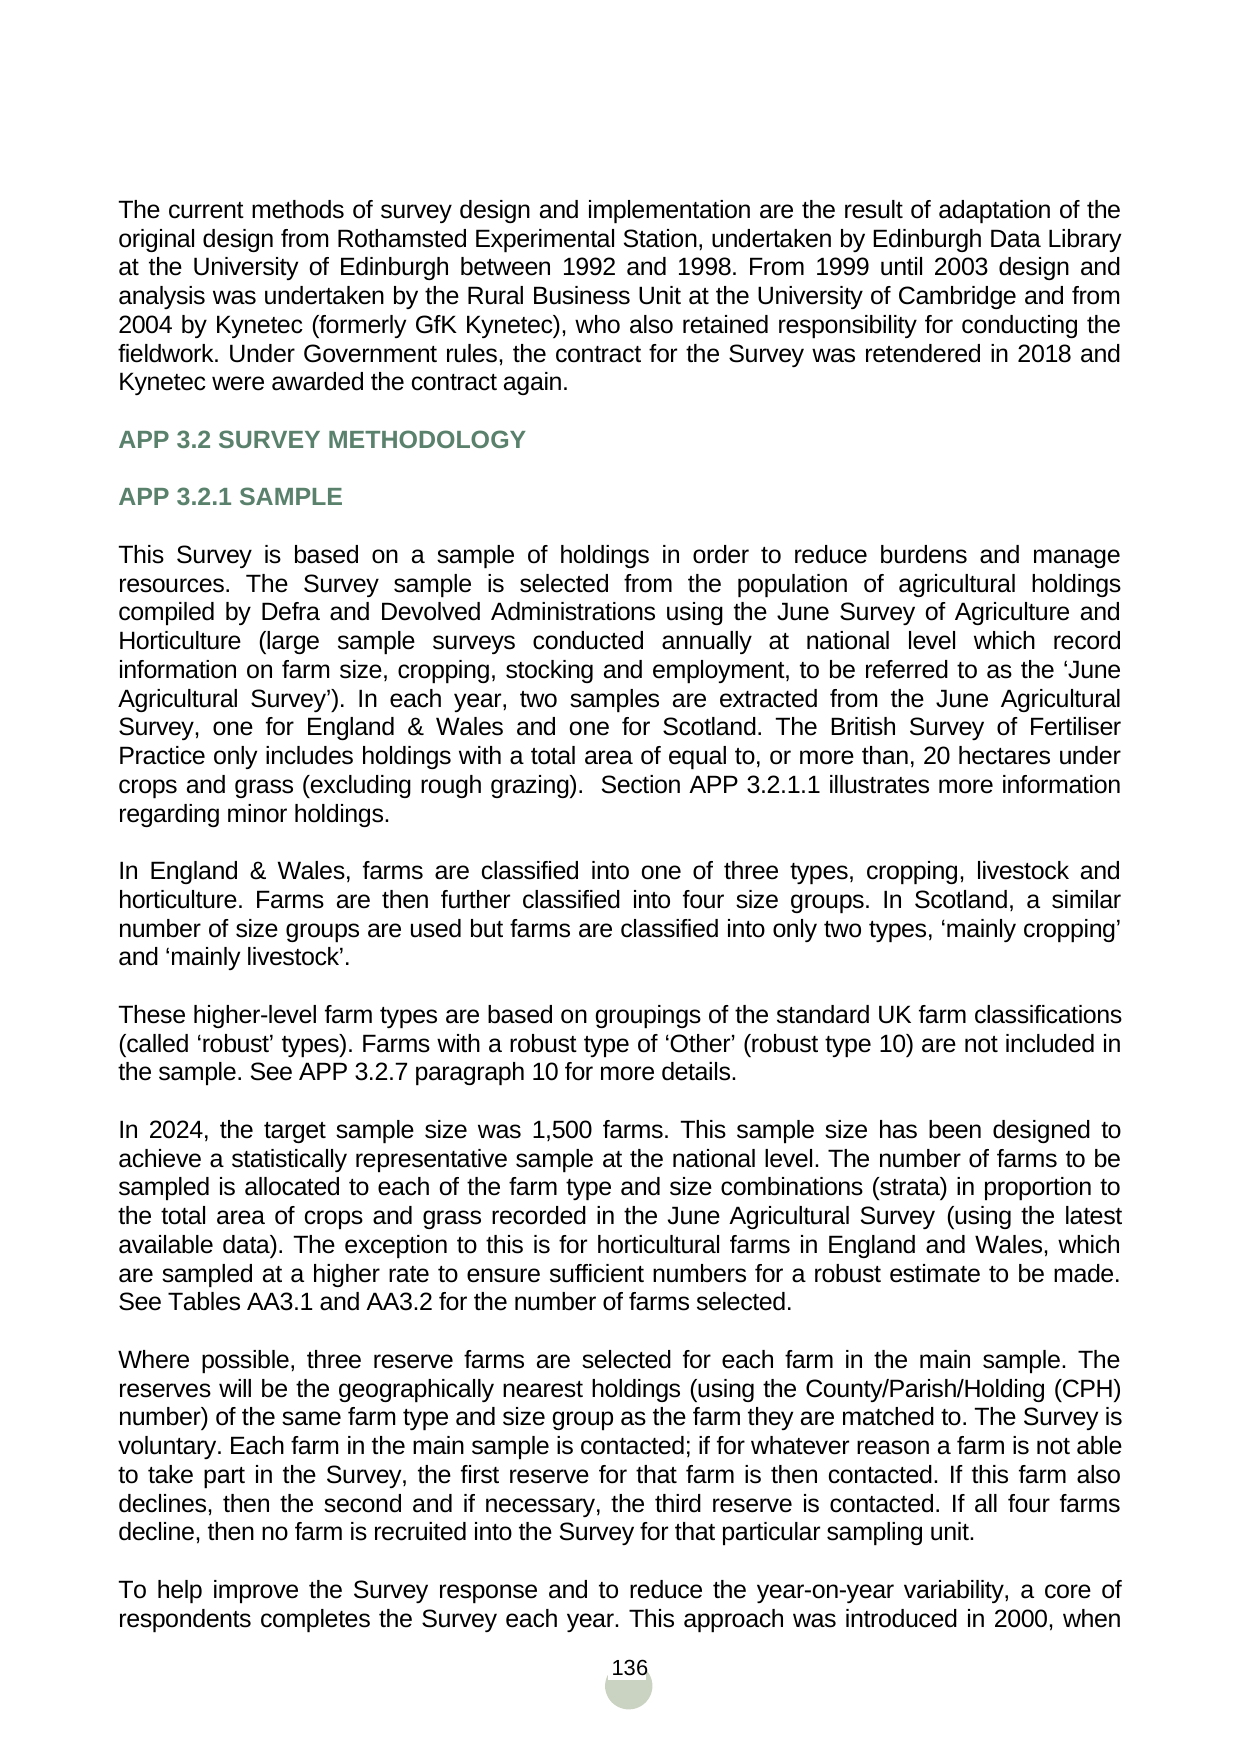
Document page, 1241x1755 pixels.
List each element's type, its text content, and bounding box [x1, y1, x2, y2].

text In 2024, the target sample size was 1,500 farms. This sample size has been designed to achieve a statistically representative sample at the national level. The number of farms to be sampled is allocated to each of the farm type and size combinations (strata) in proportion to the total area of crops and grass recorded in the June Agricultural Survey (using the latest available data). The exception to this is for horticultural farms in England and Wales, which are sampled at a higher rate to ensure sufficient numbers for a robust estimate to be made. See Tables AA3.1 and AA3.2 for the number of farms selected. [118, 1115, 1122, 1316]
text These higher-level farm types are based on groupings of the standard UK farm classifications (called ‘robust’ types). Farms with a robust type of ‘Other’ (robust type 10) are not included in the sample. See APP 3.2.7 paragraph 10 for more details. [118, 1000, 1122, 1086]
text This Survey is based on a sample of holdings in order to reduce burdens and manage resources. The Survey sample is selected from the population of agricultural holdings compiled by Defra and Devolved Administrations using the June Survey of Agriculture and Horticulture (large sample surveys conducted annually at national level which record information on farm size, cropping, stocking and employment, to be referred to as the ‘June Agricultural Survey’). In each year, two samples are extracted from the June Agricultural Survey, one for England & Wales and one for Scotland. The British Survey of Fertiliser Practice only includes holdings with a total area of equal to, or more than, 20 hectares under crops and grass (excluding rough grazing). Section APP 3.2.1.1 illustrates more information regarding minor holdings. [118, 540, 1122, 827]
subtitle APP 3.2 SURVEY METHODOLOGY [118, 425, 1122, 454]
subtitle APP 3.2.1 SAMPLE [118, 482, 1122, 511]
text To help improve the Survey response and to reduce the year-on-year variability, a core of respondents completes the Survey each year. This approach was introduced in 2000, when [118, 1575, 1122, 1632]
text Where possible, three reserve farms are selected for each farm in the main sample. The reserves will be the geographically nearest holdings (using the County/Parish/Holding (CPH) number) of the same farm type and size group as the farm they are matched to. The Survey is voluntary. Each farm in the main sample is contacted; if for whatever reason a farm is not able to take part in the Survey, the first reserve for that farm is then contacted. If this farm also declines, then the second and if necessary, the third reserve is contacted. If all four farms decline, then no farm is recruited into the Survey for that particular sampling unit. [118, 1345, 1122, 1546]
text In England & Wales, farms are classified into one of three types, cropping, livestock and horticulture. Farms are then further classified into four size groups. In Scotland, a similar number of size groups are used but farms are classified into only two types, ‘mainly cropping’ and ‘mainly livestock’. [118, 856, 1122, 971]
text The current methods of survey design and implementation are the result of adaptation of the original design from Rothamsted Experimental Station, undertaken by Edinburgh Data Library at the University of Edinburgh between 1992 and 1998. From 1999 until 2003 design and analysis was undertaken by the Rural Business Unit at the University of Cambridge and from 2004 by Kynetec (formerly GfK Kynetec), who also retained responsibility for conducting the fieldwork. Under Government rules, the contract for the Survey was retendered in 2018 and Kynetec were awarded the contract again. [118, 195, 1122, 396]
